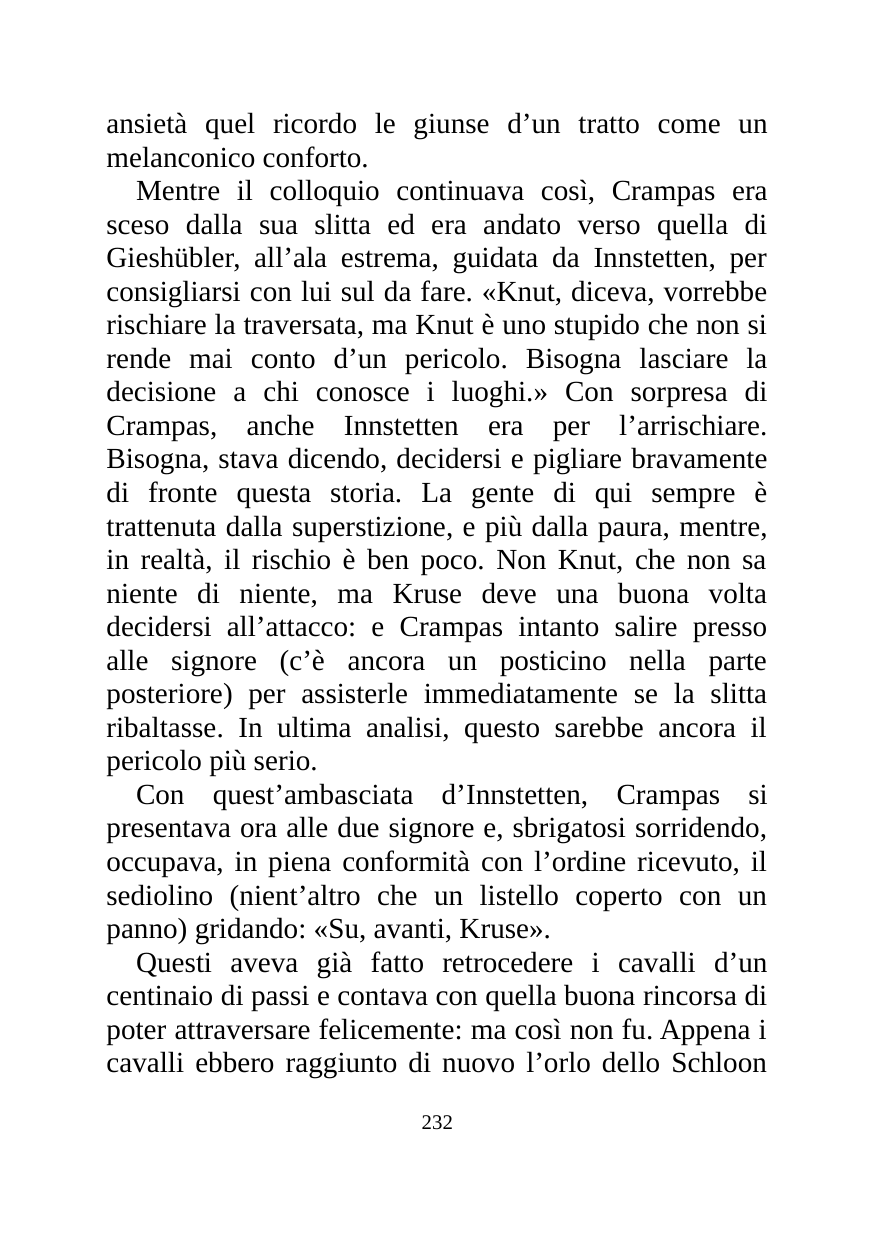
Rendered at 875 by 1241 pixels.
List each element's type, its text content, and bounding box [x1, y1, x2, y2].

text Con quest’ambasciata d’Innstetten, Crampas si presentava ora alle due signore e, sbrigatosi sorridendo, occupava, in piena conformità con l’ordine ricevuto, il sediolino (nient’altro che un listello coperto con un panno) gridando: «Su, avanti, Kruse». [106, 777, 768, 945]
text Questi aveva già fatto retrocedere i cavalli d’un centinaio di passi e contava con quella buona rincorsa di poter attraversare felicemente: ma così non fu. Appena i cavalli ebbero raggiunto di nuovo l’orlo dello Schloon [106, 945, 768, 1079]
text Mentre il colloquio continuava così, Crampas era sceso dalla sua slitta ed era andato verso quella di Gieshübler, all’ala estrema, guidata da Innstetten, per consigliarsi con lui sul da fare. «Knut, diceva, vorrebbe rischiare la traversata, ma Knut è uno stupido che non si rende mai conto d’un pericolo. Bisogna lasciare la decisione a chi conosce i luoghi.» Con sorpresa di Crampas, anche Innstetten era per l’arrischiare. Bisogna, stava dicendo, decidersi e pigliare bravamente di fronte questa storia. La gente di qui sempre è trattenuta dalla superstizione, e più dalla paura, mentre, in realtà, il rischio è ben poco. Non Knut, che non sa niente di niente, ma Kruse deve una buona volta decidersi all’attacco: e Crampas intanto salire presso alle signore (c’è ancora un posticino nella parte posteriore) per assisterle immediatamente se la slitta ribaltasse. In ultima analisi, questo sarebbe ancora il pericolo più serio. [106, 173, 768, 777]
text ansietà quel ricordo le giunse d’un tratto come un melanconico conforto. [106, 106, 768, 173]
